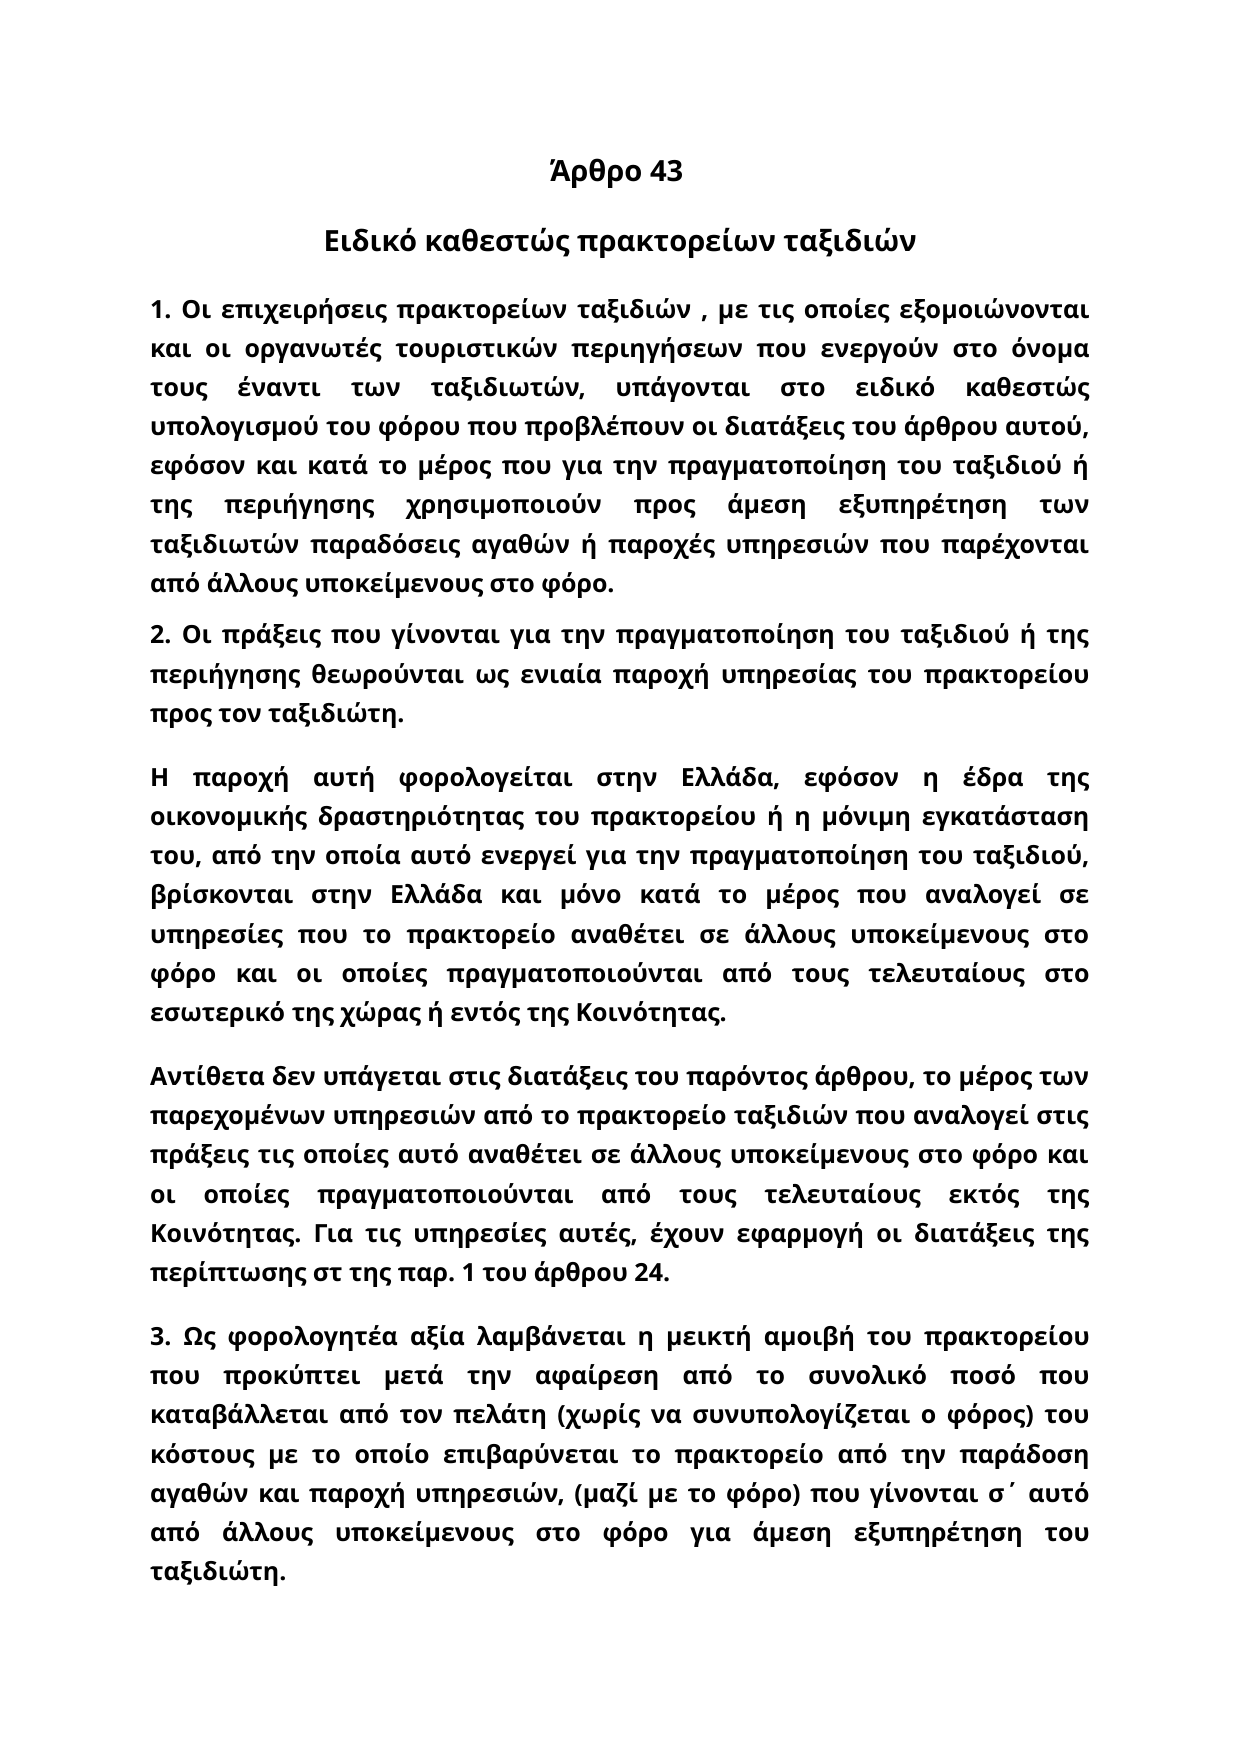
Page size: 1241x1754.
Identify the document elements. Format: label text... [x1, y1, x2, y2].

text Η παροχή αυτή φορολογείται στην Ελλάδα, εφόσον η έδρα της οικονομικής δραστηριότητας του πρακτορείου ή η μόνιμη εγκατάσταση του, από την οποία αυτό ενεργεί για την πραγματοποίηση του ταξιδιού, βρίσκονται στην Ελλάδα και μόνο κατά το μέρος που αναλογεί σε υπηρεσίες που το πρακτορείο αναθέτει σε άλλους υποκείμενους στο φόρο και οι οποίες πραγματοποιούνται από τους τελευταίους στο εσωτερικό της χώρας ή εντός της Κοινότητας. [150, 759, 1090, 1029]
subtitle Άρθρο 43 [150, 150, 1090, 190]
text 3. Ως φορολογητέα αξία λαμβάνεται η μεικτή αμοιβή του πρακτορείου που προκύπτει μετά την αφαίρεση από το συνολικό ποσό που καταβάλλεται από τον πελάτη (χωρίς να συνυπολογίζεται ο φόρος) του κόστους με το οποίο επιβαρύνεται το πρακτορείο από την παράδοση αγαθών και παροχή υπηρεσιών, (μαζί με το φόρο) που γίνονται σ΄ αυτό από άλλους υποκείμενους στο φόρο για άμεση εξυπηρέτηση του ταξιδιώτη. [150, 1319, 1090, 1588]
text 1. Οι επιχειρήσεις πρακτορείων ταξιδιών , με τις οποίες εξομοιώνονται και οι οργανωτές τουριστικών περιηγήσεων που ενεργούν στο όνομα τους έναντι των ταξιδιωτών, υπάγονται στο ειδικό καθεστώς υπολογισμού του φόρου που προβλέπουν οι διατάξεις του άρθρου αυτού, εφόσον και κατά το μέρος που για την πραγματοποίηση του ταξιδιού ή της περιήγησης χρησιμοποιούν προς άμεση εξυπηρέτηση των ταξιδιωτών παραδόσεις αγαθών ή παροχές υπηρεσιών που παρέχονται από άλλους υποκείμενους στο φόρο. [150, 291, 1090, 599]
text 2. Οι πράξεις που γίνονται για την πραγματοποίηση του ταξιδιού ή της περιήγησης θεωρούνται ως ενιαία παροχή υπηρεσίας του πρακτορείου προς τον ταξιδιώτη. [150, 617, 1090, 729]
text Αντίθετα δεν υπάγεται στις διατάξεις του παρόντος άρθρου, το μέρος των παρεχομένων υπηρεσιών από το πρακτορείο ταξιδιών που αναλογεί στις πράξεις τις οποίες αυτό αναθέτει σε άλλους υποκείμενους στο φόρο και οι οποίες πραγματοποιούνται από τους τελευταίους εκτός της Κοινότητας. Για τις υπηρεσίες αυτές, έχουν εφαρμογή οι διατάξεις της περίπτωσης στ της παρ. 1 του άρθρου 24. [150, 1059, 1090, 1289]
subtitle Ειδικό καθεστώς πρακτορείων ταξιδιών [150, 221, 1090, 260]
